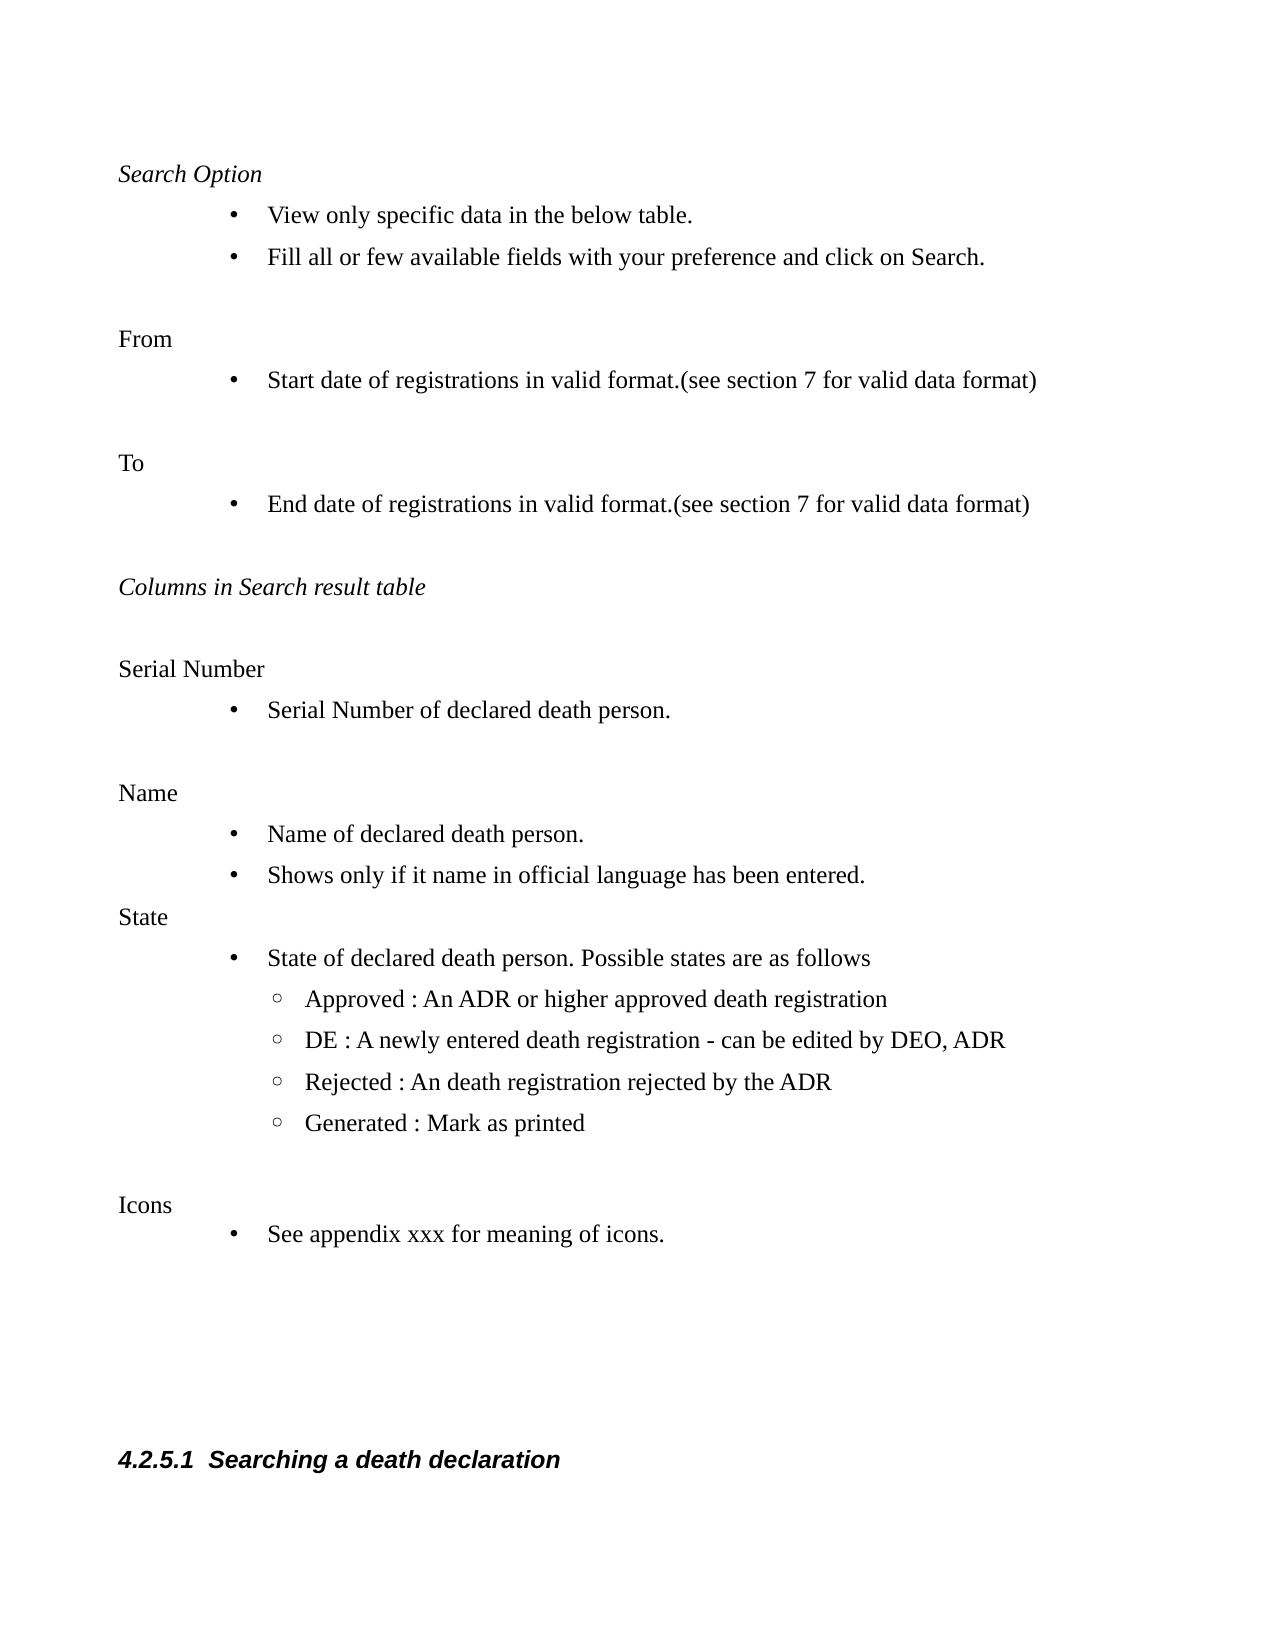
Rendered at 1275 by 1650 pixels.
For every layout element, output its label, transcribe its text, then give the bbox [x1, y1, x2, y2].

text Serial Number [118, 654, 1157, 683]
list Approved : An ADR or higher approved death registration [267, 984, 1157, 1013]
text Name [118, 778, 1157, 807]
list Generated : Mark as printed [267, 1108, 1157, 1137]
list Start date of registrations in valid format.(see section 7 for valid data format) [229, 366, 1157, 394]
list See appendix xxx for meaning of icons. [229, 1219, 1157, 1248]
list State of declared death person. Possible states are as follows [229, 943, 1157, 972]
list Rejected : An death registration rejected by the ADR [267, 1067, 1157, 1096]
text Icons [118, 1191, 1157, 1219]
text Search Option [118, 159, 1157, 188]
list Name of declared death person. [229, 819, 1157, 848]
text From [118, 324, 1157, 353]
list Serial Number of declared death person. [229, 696, 1157, 724]
text Columns in Search result table [118, 572, 1157, 601]
list Shows only if it name in official language has been entered. [229, 861, 1157, 889]
list Fill all or few available fields with your preference and click on Search. [229, 242, 1157, 271]
text To [118, 448, 1157, 477]
text State [118, 902, 1157, 931]
list End date of registrations in valid format.(see section 7 for valid data format) [229, 489, 1157, 518]
list DE : A newly entered death registration - can be edited by DEO, ADR [267, 1026, 1157, 1054]
list View only specific data in the below table. [229, 201, 1157, 229]
subtitle Searching a death declaration [118, 1446, 1157, 1474]
